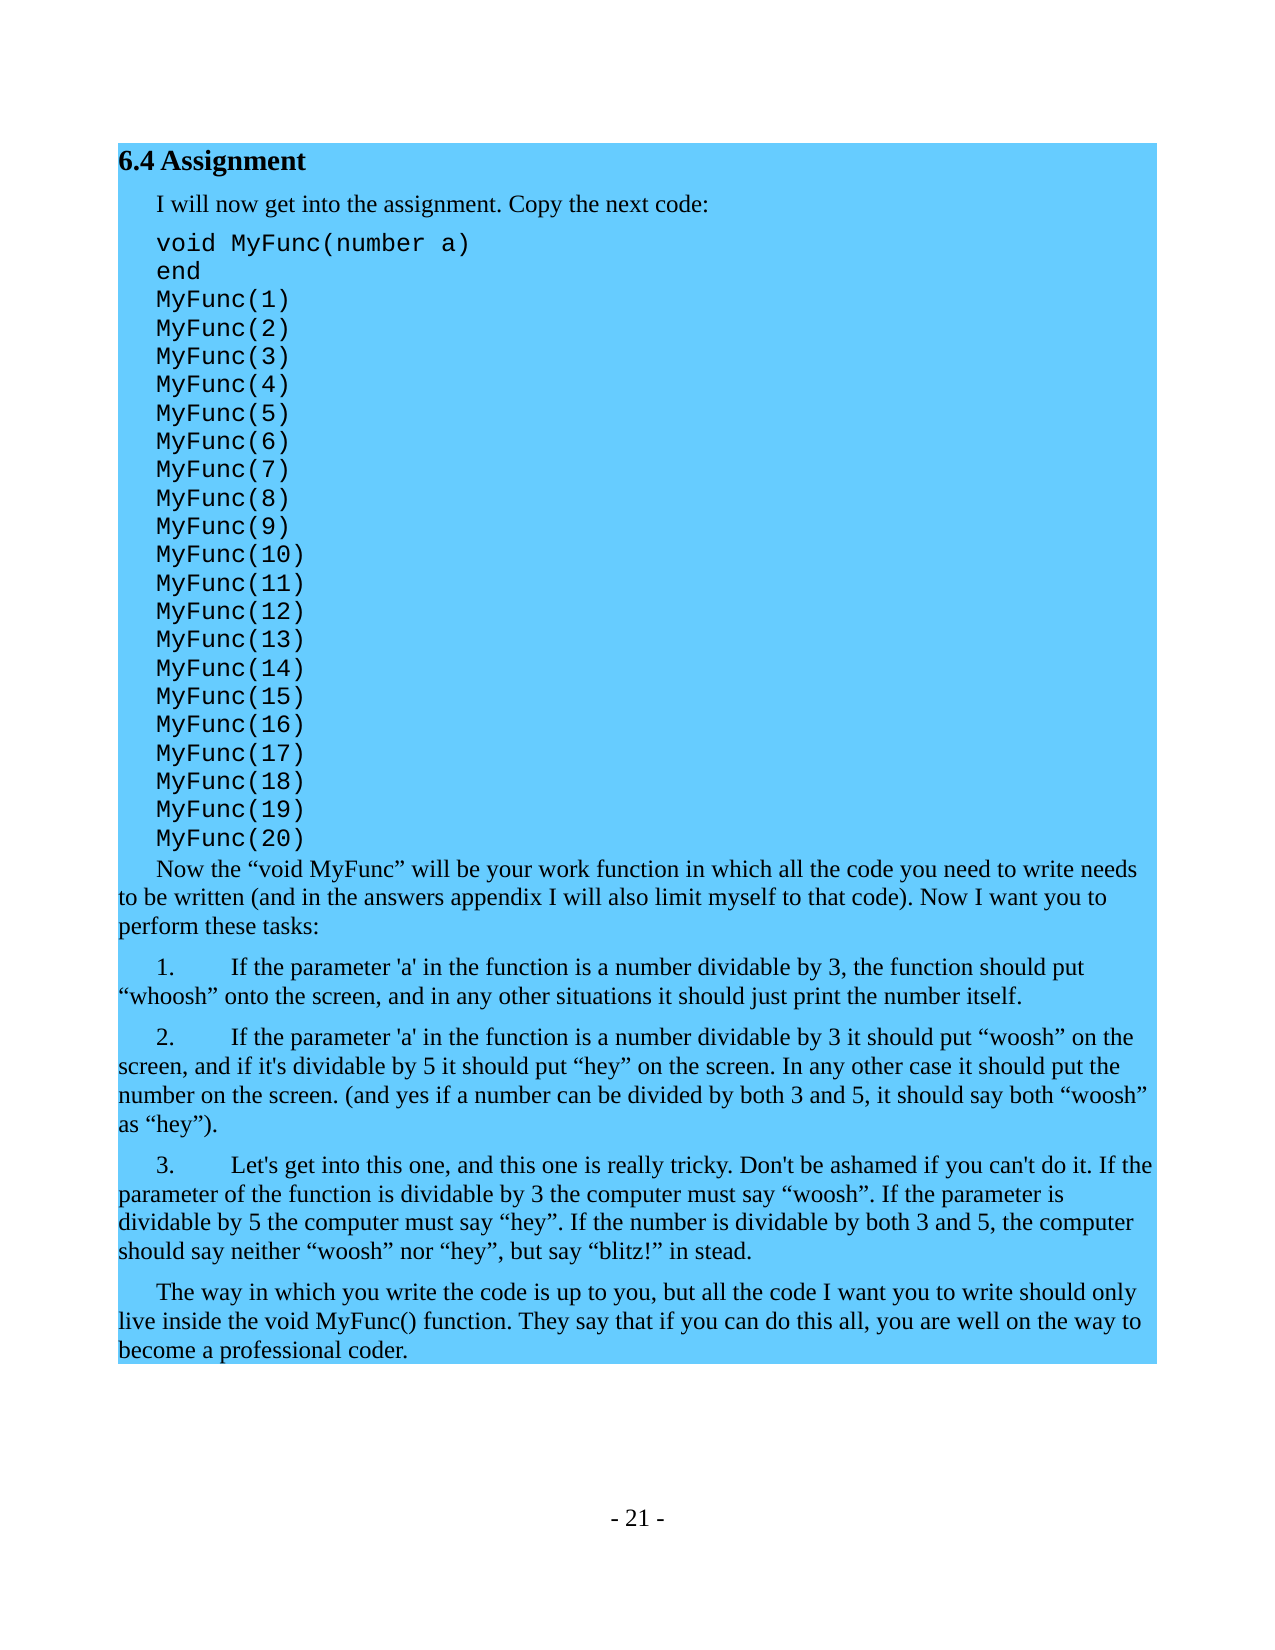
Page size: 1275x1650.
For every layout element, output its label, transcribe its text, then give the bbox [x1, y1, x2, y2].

text MyFunc(13) [118, 627, 1157, 655]
text I will now get into the assignment. Copy the next code: [118, 189, 1157, 218]
text MyFunc(7) [118, 457, 1157, 485]
list Let's get into this one, and this one is really tricky. Don't be ashamed if you can't do it. If the parameter of the function is dividable by 3 the computer must say “woosh”. If the parameter is dividable by 5 the computer must say “hey”. If the number is dividable by both 3 and 5, the computer should say neither “woosh” nor “hey”, but say “blitz!” in stead. [118, 1150, 1157, 1265]
text MyFunc(18) [118, 769, 1157, 797]
text Now the “void MyFunc” will be your work function in which all the code you need to write needs to be written (and in the answers appendix I will also limit myself to that code). Now I want you to perform these tasks: [118, 854, 1157, 940]
text MyFunc(5) [118, 400, 1157, 429]
list If the parameter 'a' in the function is a number dividable by 3, the function should put “whoosh” onto the screen, and in any other situations it should just print the number itself. [118, 952, 1157, 1010]
subtitle 6.4 Assignment [118, 143, 1157, 177]
text void MyFunc(number a) [118, 230, 1157, 259]
text MyFunc(10) [118, 542, 1157, 570]
text MyFunc(2) [118, 315, 1157, 344]
text end [118, 259, 1157, 287]
text MyFunc(8) [118, 485, 1157, 514]
text MyFunc(16) [118, 712, 1157, 740]
text MyFunc(20) [118, 825, 1157, 854]
list If the parameter 'a' in the function is a number dividable by 3 it should put “woosh” on the screen, and if it's dividable by 5 it should put “hey” on the screen. In any other case it should put the number on the screen. (and yes if a number can be divided by both 3 and 5, it should say both “woosh” as “hey”). [118, 1022, 1157, 1137]
text MyFunc(19) [118, 797, 1157, 825]
text MyFunc(15) [118, 684, 1157, 712]
text MyFunc(11) [118, 570, 1157, 599]
text MyFunc(17) [118, 740, 1157, 769]
text MyFunc(14) [118, 655, 1157, 684]
text MyFunc(1) [118, 287, 1157, 315]
text The way in which you write the code is up to you, but all the code I want you to write should only live inside the void MyFunc() function. They say that if you can do this all, you are well on the way to become a professional coder. [118, 1277, 1157, 1364]
text MyFunc(9) [118, 514, 1157, 542]
text MyFunc(12) [118, 599, 1157, 627]
text MyFunc(6) [118, 429, 1157, 457]
text MyFunc(3) [118, 344, 1157, 372]
text MyFunc(4) [118, 372, 1157, 400]
